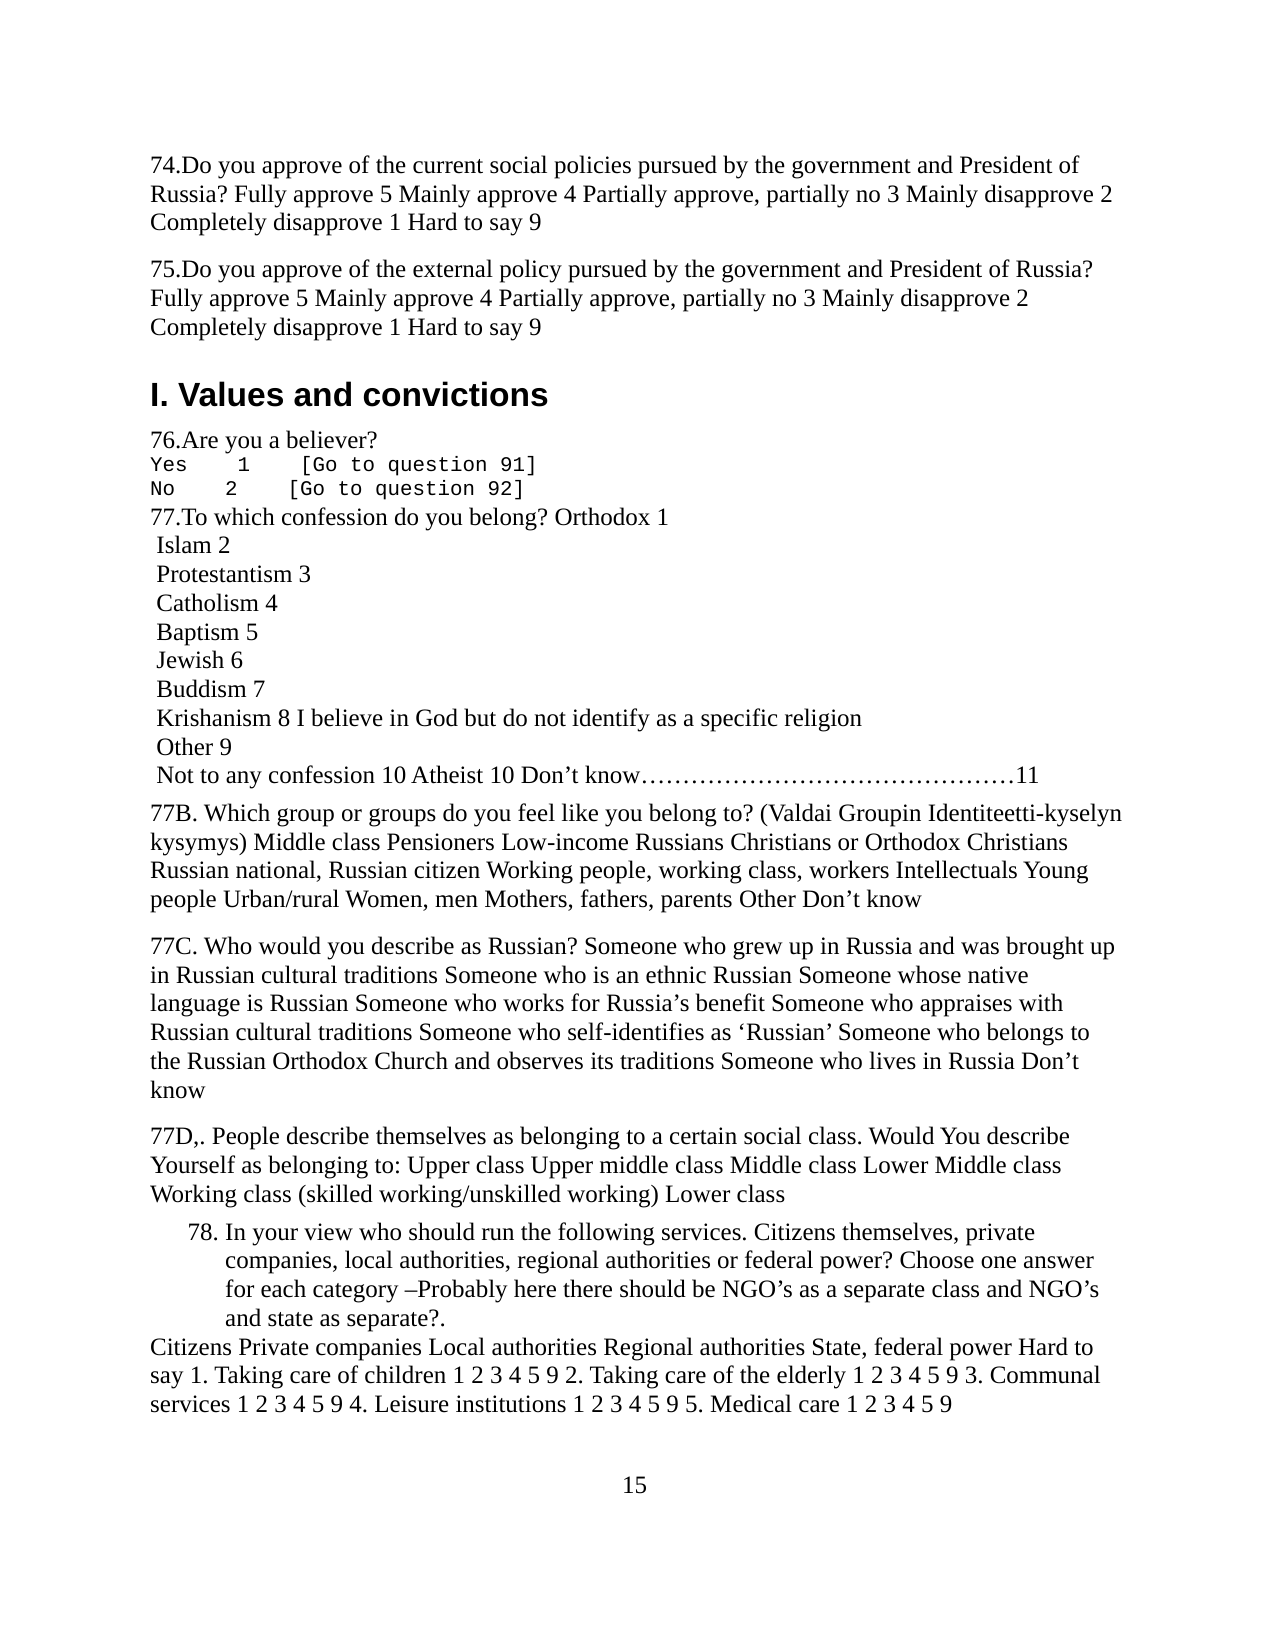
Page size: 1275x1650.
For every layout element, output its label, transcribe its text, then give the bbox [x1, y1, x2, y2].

text Yes 1 [Go to question 91] [150, 454, 1125, 478]
text 74.Do you approve of the current social policies pursued by the government and President of Russia? Fully approve 5 Mainly approve 4 Partially approve, partially no 3 Mainly disapprove 2 Completely disapprove 1 Hard to say 9 [150, 150, 1125, 236]
subtitle I. Values and convictions [150, 374, 1125, 413]
text Citizens Private companies Local authorities Regional authorities State, federal power Hard to say 1. Taking care of children 1 2 3 4 5 9 2. Taking care of the elderly 1 2 3 4 5 9 3. Communal services 1 2 3 4 5 9 4. Leisure institutions 1 2 3 4 5 9 5. Medical care 1 2 3 4 5 9 [150, 1332, 1125, 1418]
text 77B. Which group or groups do you feel like you belong to? (Valdai Groupin Identiteetti-kyselyn kysymys) Middle class Pensioners Low-income Russians Christians or Orthodox Christians Russian national, Russian citizen Working people, working class, workers Intellectuals Young people Urban/rural Women, men Mothers, fathers, parents Other Don’t know [150, 798, 1125, 913]
text No 2 [Go to question 92] [150, 478, 1125, 502]
text 77.To which confession do you belong? Orthodox 1 Islam 2 Protestantism 3 Catholism 4 Baptism 5 Jewish 6 Buddism 7 Krishanism 8 I believe in God but do not identify as a specific religion Other 9 Not to any confession 10 Atheist 10 Don’t know………………………………………11 [150, 502, 1125, 789]
text 75.Do you approve of the external policy pursued by the government and President of Russia? Fully approve 5 Mainly approve 4 Partially approve, partially no 3 Mainly disapprove 2 Completely disapprove 1 Hard to say 9 [150, 254, 1125, 340]
text 77C. Who would you describe as Russian? Someone who grew up in Russia and was brought up in Russian cultural traditions Someone who is an ethnic Russian Someone whose native language is Russian Someone who works for Russia’s benefit Someone who appraises with Russian cultural traditions Someone who self-identifies as ‘Russian’ Someone who belongs to the Russian Orthodox Church and observes its traditions Someone who lives in Russia Don’t know [150, 931, 1125, 1103]
list In your view who should run the following services. Citizens themselves, private companies, local authorities, regional authorities or federal power? Choose one answer for each category –Probably here there should be NGO’s as a separate class and NGO’s and state as separate?. [187, 1217, 1125, 1332]
text 77D,. People describe themselves as belonging to a certain social class. Would You describe Yourself as belonging to: Upper class Upper middle class Middle class Lower Middle class Working class (skilled working/unskilled working) Lower class [150, 1121, 1125, 1208]
text 76.Are you a believer? [150, 426, 1125, 454]
